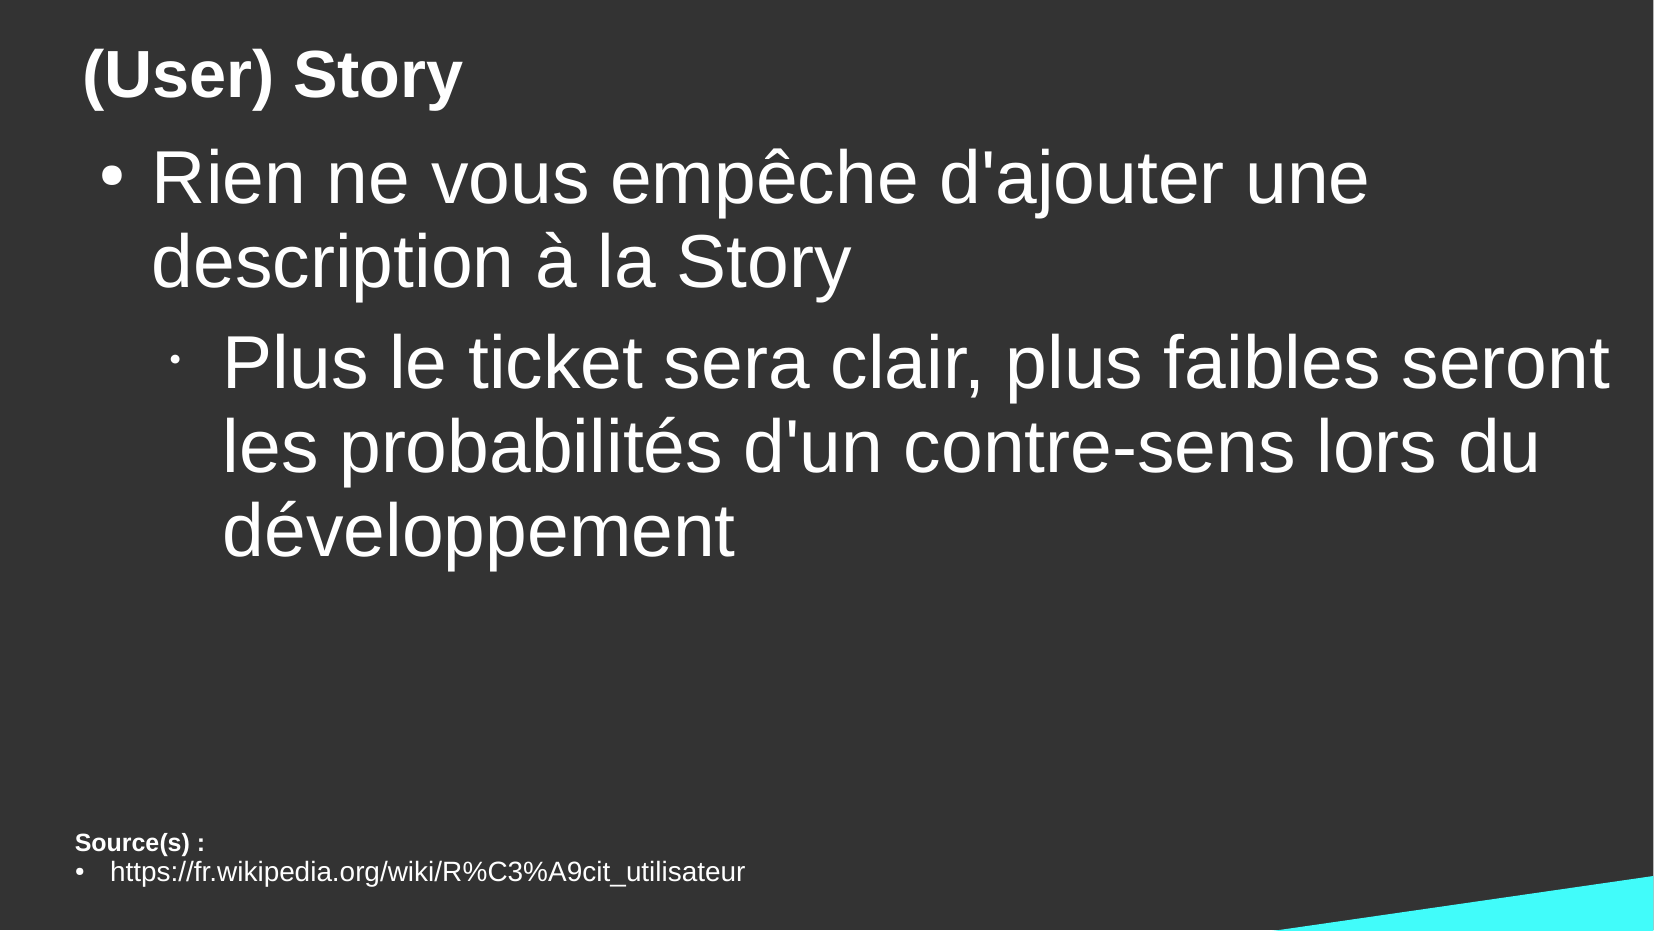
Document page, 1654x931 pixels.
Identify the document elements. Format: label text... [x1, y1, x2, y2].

title (User) Story [82, 37, 1571, 122]
text_box Source(s) : https://fr.wikipedia.org/wiki/R%C3%A9cit_utilisateur [60, 821, 1546, 921]
text_box [1272, 875, 1654, 931]
list Rien ne vous empêche d'ajouter une description à la Story Plus le ticket sera clair, plus faibles seront les probabilités d'un contre-sens lors du développement [80, 135, 1620, 777]
